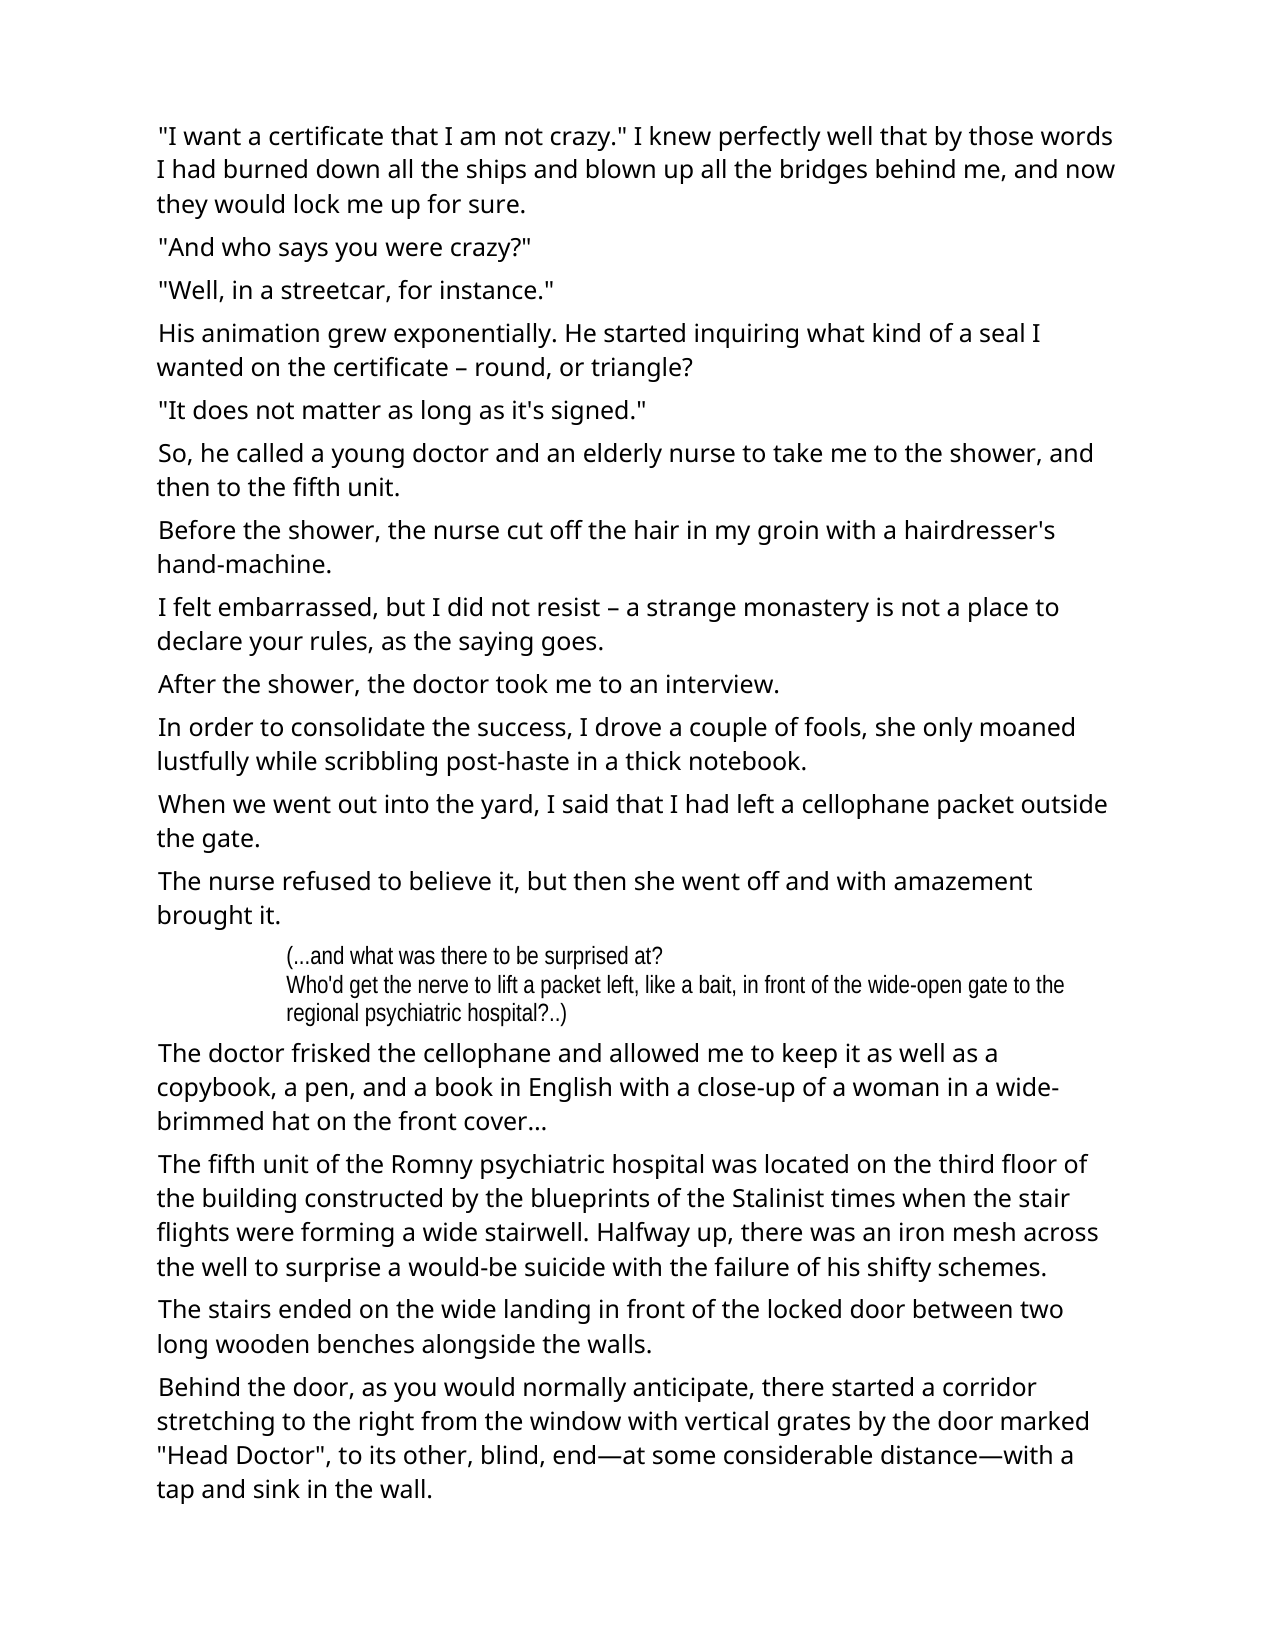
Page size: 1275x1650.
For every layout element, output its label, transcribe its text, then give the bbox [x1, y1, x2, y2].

text The doctor frisked the cellophane and allowed me to keep it as well as a copybook, a pen, and a book in English with a close-up of a woman in a wide-brimmed hat on the front cover… [156, 1036, 1118, 1138]
text In order to consolidate the success, I drove a couple of fools, she only moaned lustfully while scribbling post-haste in a thick notebook. [156, 710, 1118, 778]
text Before the shower, the nurse cut off the hair in my groin with a hairdresser's hand-machine. [156, 512, 1118, 581]
text His animation grew exponentially. He started inquiring what kind of a seal I wanted on the certificate – round, or triangle? [156, 315, 1118, 383]
text The fifth unit of the Romny psychiatric hospital was located on the third floor of the building constructed by the blueprints of the Stalinist times when the stair flights were forming a wide stairwell. Halfway up, there was an iron mesh across the well to surprise a would-be suicide with the failure of his shifty schemes. [156, 1147, 1118, 1283]
text Behind the door, as you would normally anticipate, there started a corridor stretching to the right from the window with vertical grates by the door marked "Head Doctor", to its other, blind, end—at some considerable distance—with a tap and sink in the wall. [156, 1369, 1118, 1506]
text After the shower, the doctor took me to an interview. [156, 667, 1118, 701]
text I felt embarrassed, but I did not resist – a strange monastery is not a place to declare your rules, as the saying goes. [156, 589, 1118, 658]
list Who'd get the nerve to lift a packet left, like a bait, in front of the wide-open gate to the regional psychiatric hospital?..) [286, 969, 1118, 1027]
text "Well, in a streetcar, for instance." [156, 272, 1118, 306]
text The stairs ended on the wide landing in front of the locked door between two long wooden benches alongside the walls. [156, 1292, 1118, 1360]
text When we went out into the yard, I said that I had left a cellophane packet outside the gate. [156, 787, 1118, 855]
text "And who says you were crazy?" [156, 229, 1118, 263]
list (...and what was there to be surprised at? [286, 941, 1118, 969]
text So, he called a young doctor and an elderly nurse to take me to the shower, and then to the fifth unit. [156, 435, 1118, 503]
text The nurse refused to believe it, but then she went off and with amazement brought it. [156, 864, 1118, 932]
text "I want a certificate that I am not crazy." I knew perfectly well that by those words I had burned down all the ships and blown up all the bridges behind me, and now they would lock me up for sure. [156, 118, 1118, 220]
text "It does not matter as long as it's signed." [156, 392, 1118, 426]
